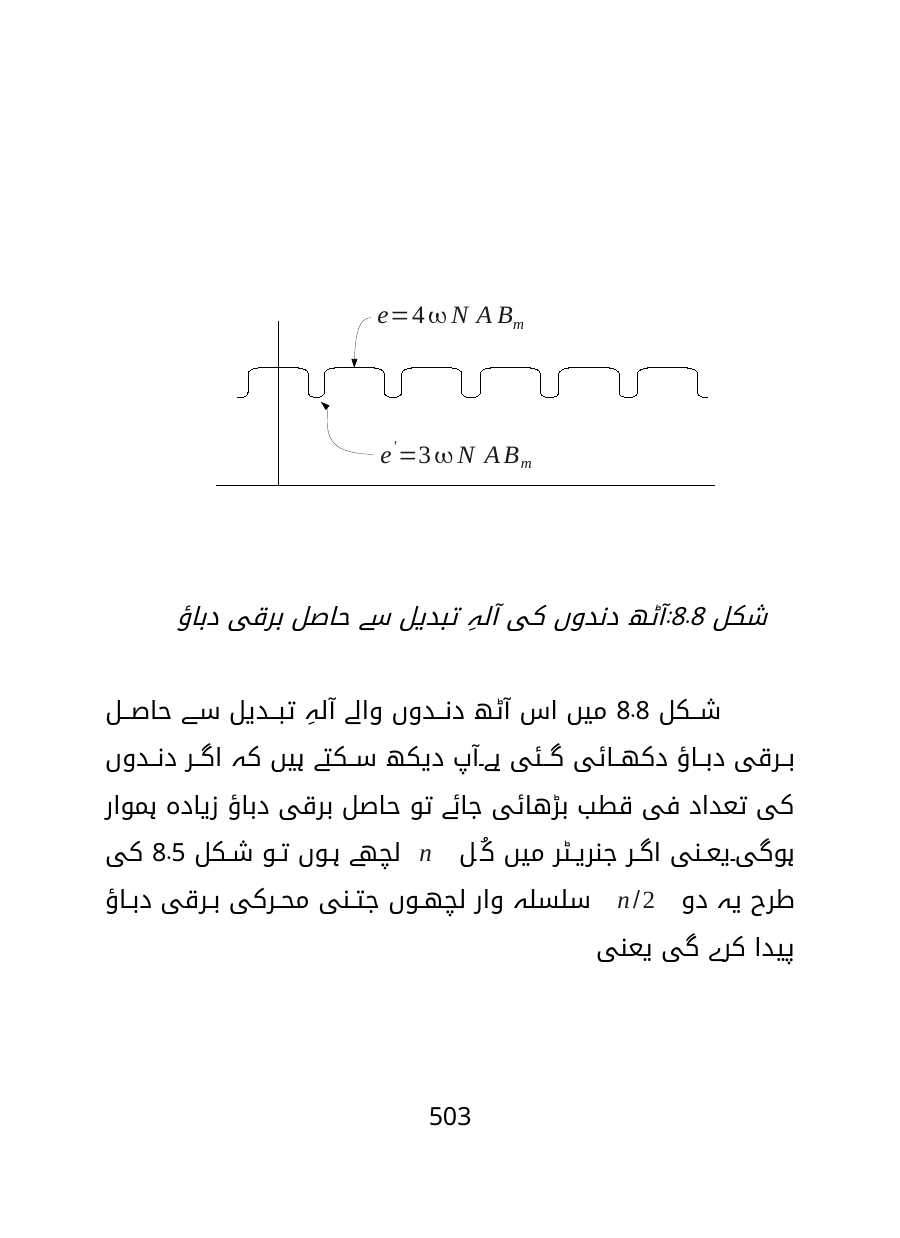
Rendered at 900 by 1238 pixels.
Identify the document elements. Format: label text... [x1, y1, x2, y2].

text شکل 8.8:آٹھ دندوں کی آلہِ تبدیل سے حاصل برقی دباؤ [133, 181, 767, 641]
text شکل 8.8 میں اس آٹھ دندوں والے آلہِ تبدیل سے حاصل برقی دباؤ دکھائی گئی ہے۔آپ دیکھ سکتے ہیں کہ اگر دندوں کی تعداد فی قطب بڑھائی جائے تو حاصل برقی دباؤ زیادہ ہموار ہوگی۔یعنی اگر جنریٹر میں کُل لچھے ہوں تو شکل 8.5 کی طرح یہ دو سلسلہ وار لچھوں جتنی محرکی برقی دباؤ پیدا کرے گی یعنی [105, 687, 795, 972]
